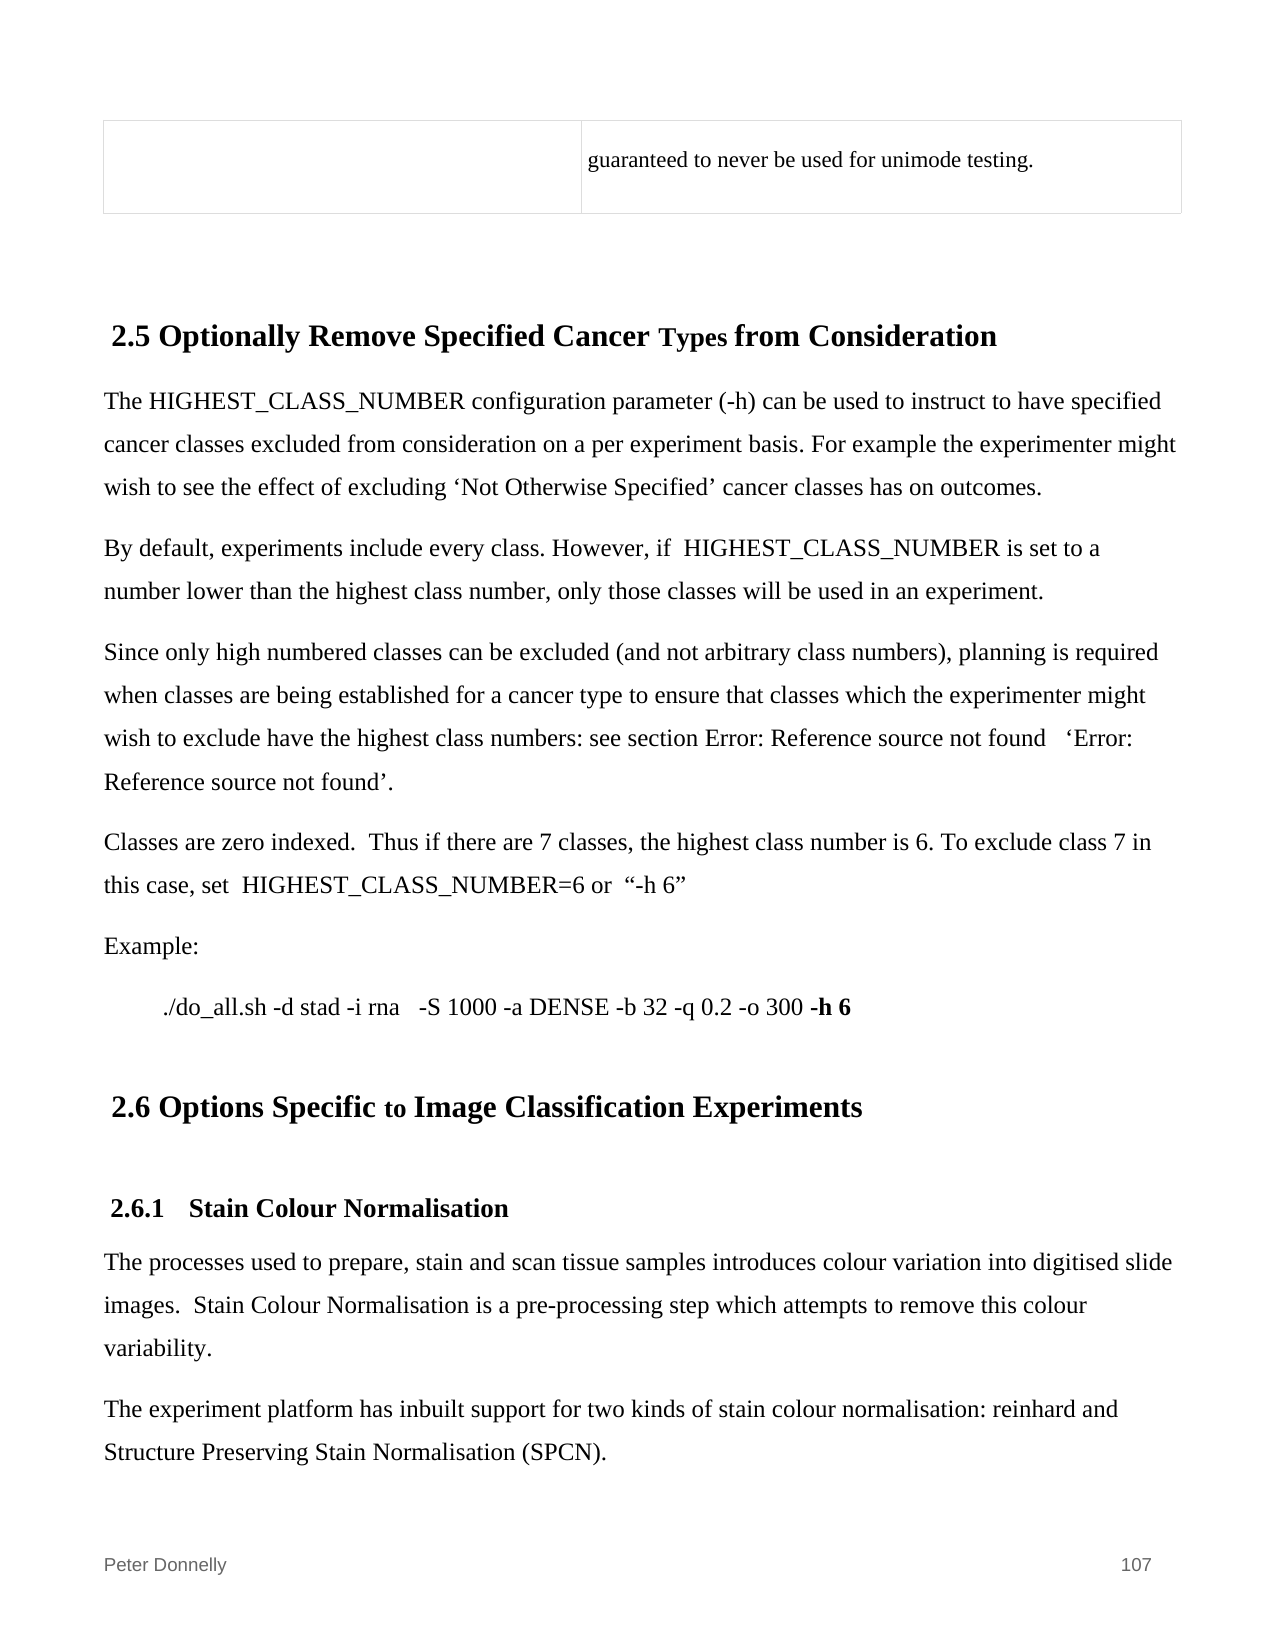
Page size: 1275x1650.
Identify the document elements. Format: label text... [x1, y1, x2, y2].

table_cell guaranteed to never be used for unimode testing. [582, 121, 1181, 212]
text The HIGHEST_CLASS_NUMBER configuration parameter (-h) can be used to instruct to have specified cancer classes excluded from consideration on a per experiment basis. For example the experimenter might wish to see the effect of excluding ‘Not Otherwise Specified’ cancer classes has on outcomes. [103, 386, 1181, 501]
text Classes are zero indexed. Thus if there are 7 classes, the highest class number is 6. To exclude class 7 in this case, set HIGHEST_CLASS_NUMBER=6 or “-h 6” [103, 827, 1181, 899]
subtitle Stain Colour Normalisation [103, 1192, 1181, 1223]
subtitle Optionally Remove Specified Cancer Types from Consideration [103, 318, 1181, 354]
text ./do_all.sh -d stad -i rna -S 1000 -a DENSE -b 32 -q 0.2 -o 300 -h 6 [162, 992, 1181, 1021]
text By default, experiments include every class. However, if HIGHEST_CLASS_NUMBER is set to a number lower than the highest class number, only those classes will be used in an experiment. [103, 533, 1181, 605]
subtitle Options Specific to Image Classification Experiments [103, 1088, 1181, 1124]
text Since only high numbered classes can be excluded (and not arbitrary class numbers), planning is required when classes are being established for a cancer type to ensure that classes which the experimenter might wish to exclude have the highest class numbers: see section Error: Reference source not found ‘Error: Reference source not found’. [103, 637, 1181, 795]
table_cell [104, 121, 581, 212]
text Example: [103, 931, 1181, 960]
text The experiment platform has inbuilt support for two kinds of stain colour normalisation: reinhard and Structure Preserving Stain Normalisation (SPCN). [103, 1394, 1181, 1466]
text The processes used to prepare, stain and scan tissue samples introduces colour variation into digitised slide images. Stain Colour Normalisation is a pre-processing step which attempts to remove this colour variability. [103, 1247, 1181, 1362]
